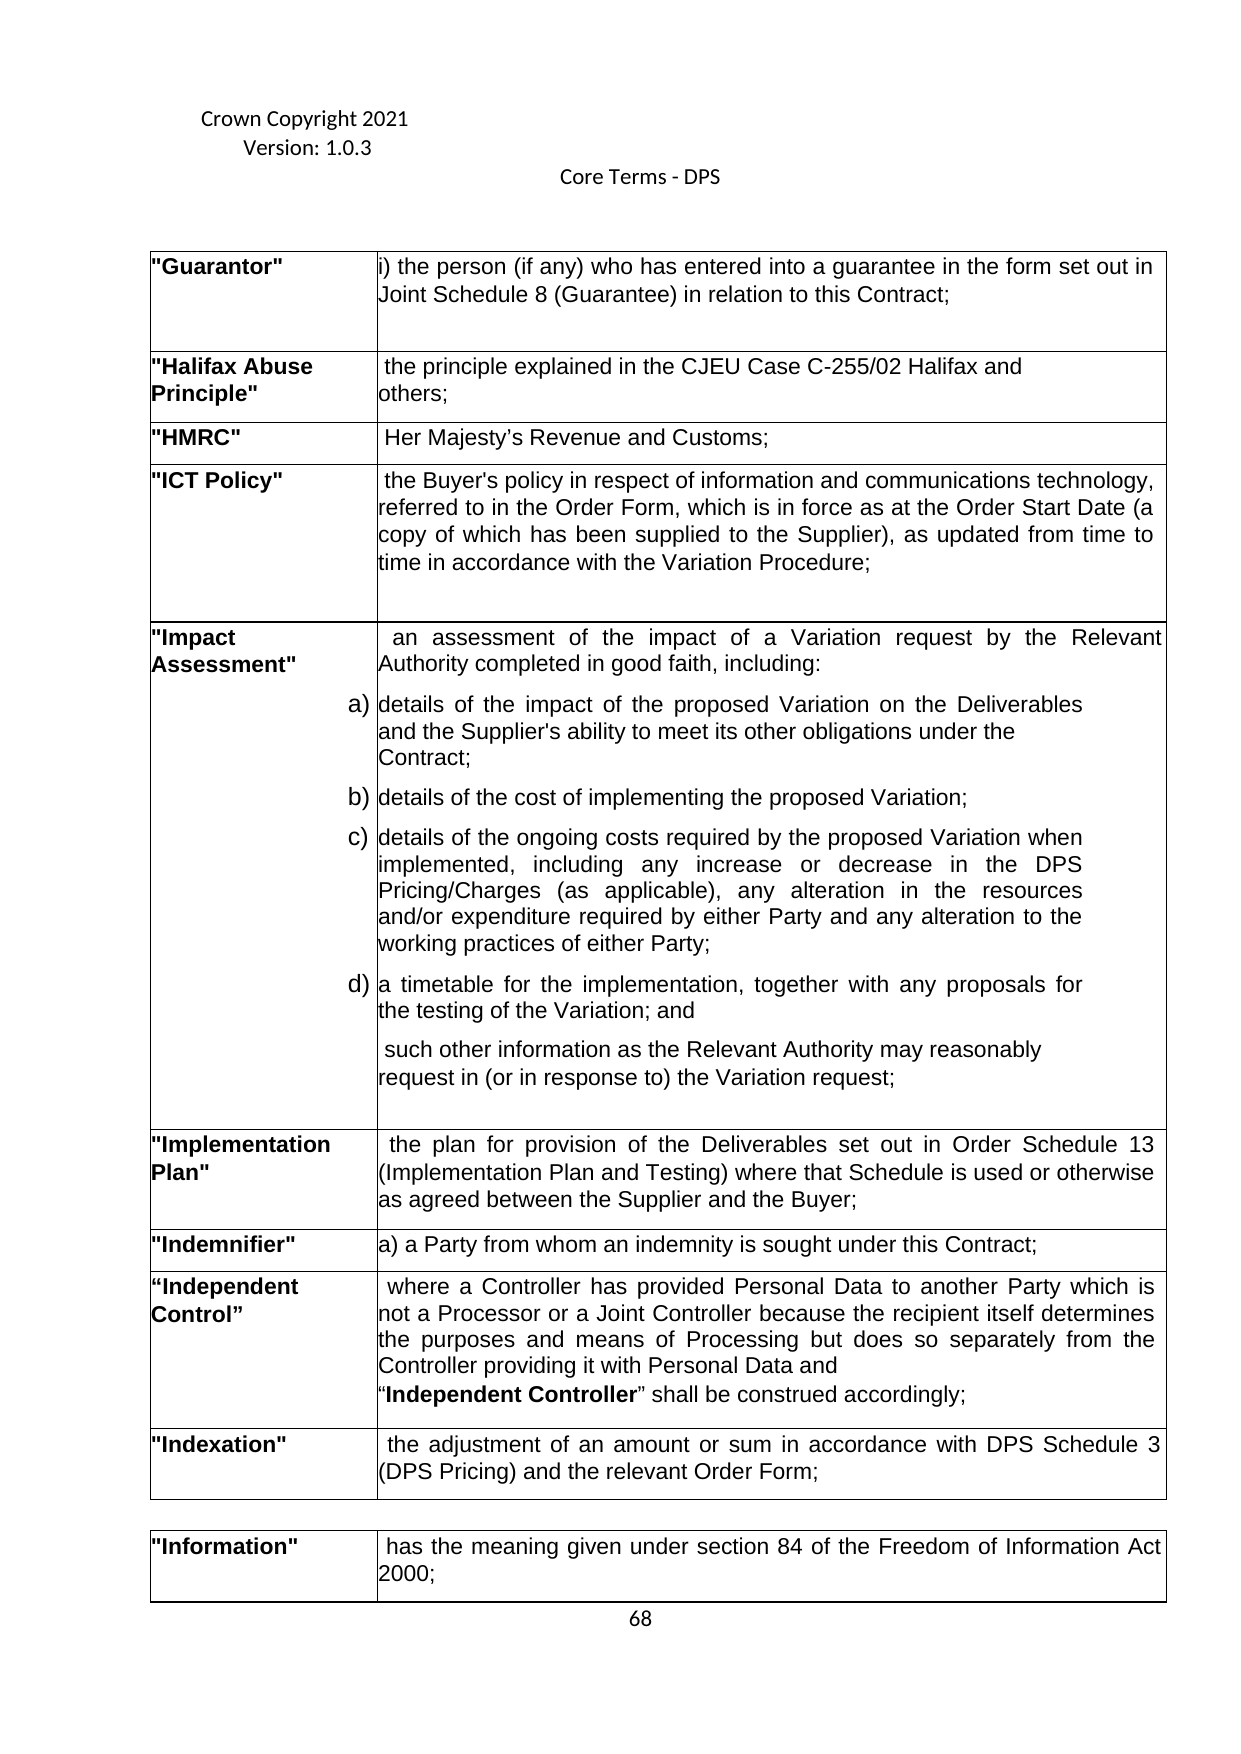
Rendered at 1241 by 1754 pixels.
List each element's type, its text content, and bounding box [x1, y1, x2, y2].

table_cell a) a Party from whom an indemnity is sought under this Contract; [378, 1230, 1166, 1271]
table_cell “Independent Control” [151, 1272, 377, 1428]
table_cell the plan for provision of the Deliverables set out in Order Schedule 13 (Implementation Plan and Testing) where that Schedule is used or otherwise as agreed between the Supplier and the Buyer; [378, 1130, 1166, 1228]
table_cell the principle explained in the CJEU Case C-255/02 Halifax and others; [378, 352, 1166, 422]
table_cell "Indemnifier" [151, 1230, 377, 1271]
table_cell where a Controller has provided Personal Data to another Party which is not a Processor or a Joint Controller because the recipient itself determines the purposes and means of Processing but does so separately from the Controller providing it with Personal Data and “Independent Controller” shall be construed accordingly; [378, 1272, 1166, 1428]
table_cell an assessment of the impact of a Variation request by the Relevant Authority completed in good faith, including: details of the impact of the proposed Variation on the Deliverables and the Supplier's ability to meet its other obligations under the Contract; details of the cost of implementing the proposed Variation; details of the ongoing costs required by the proposed Variation when implemented, including any increase or decrease in the DPS Pricing/Charges (as applicable), any alteration in the resources and/or expenditure required by either Party and any alteration to the working practices of either Party; a timetable for the implementation, together with any proposals for the testing of the Variation; and such other information as the Relevant Authority may reasonably request in (or in response to) the Variation request; [378, 623, 1166, 1129]
table_cell the Buyer's policy in respect of information and communications technology, referred to in the Order Form, which is in force as at the Order Start Date (a copy of which has been supplied to the Supplier), as updated from time to time in accordance with the Variation Procedure; [378, 465, 1166, 621]
table_cell "Impact Assessment" [151, 623, 377, 1129]
table_cell Her Majesty’s Revenue and Customs; [378, 423, 1166, 464]
table_header has the meaning given under section 84 of the Freedom of Information Act 2000; [378, 1531, 1166, 1601]
table_cell "Indexation" [151, 1429, 377, 1499]
table_header "Information" [151, 1531, 377, 1601]
table_cell the adjustment of an amount or sum in accordance with DPS Schedule 3 (DPS Pricing) and the relevant Order Form; [378, 1429, 1166, 1499]
table_cell i) the person (if any) who has entered into a guarantee in the form set out in Joint Schedule 8 (Guarantee) in relation to this Contract; [378, 252, 1166, 351]
table_cell "Guarantor" [151, 252, 377, 351]
table_cell "ICT Policy" [151, 465, 377, 621]
table_cell "Halifax Abuse Principle" [151, 352, 377, 422]
table_cell "Implementation Plan" [151, 1130, 377, 1228]
table_cell "HMRC" [151, 423, 377, 464]
